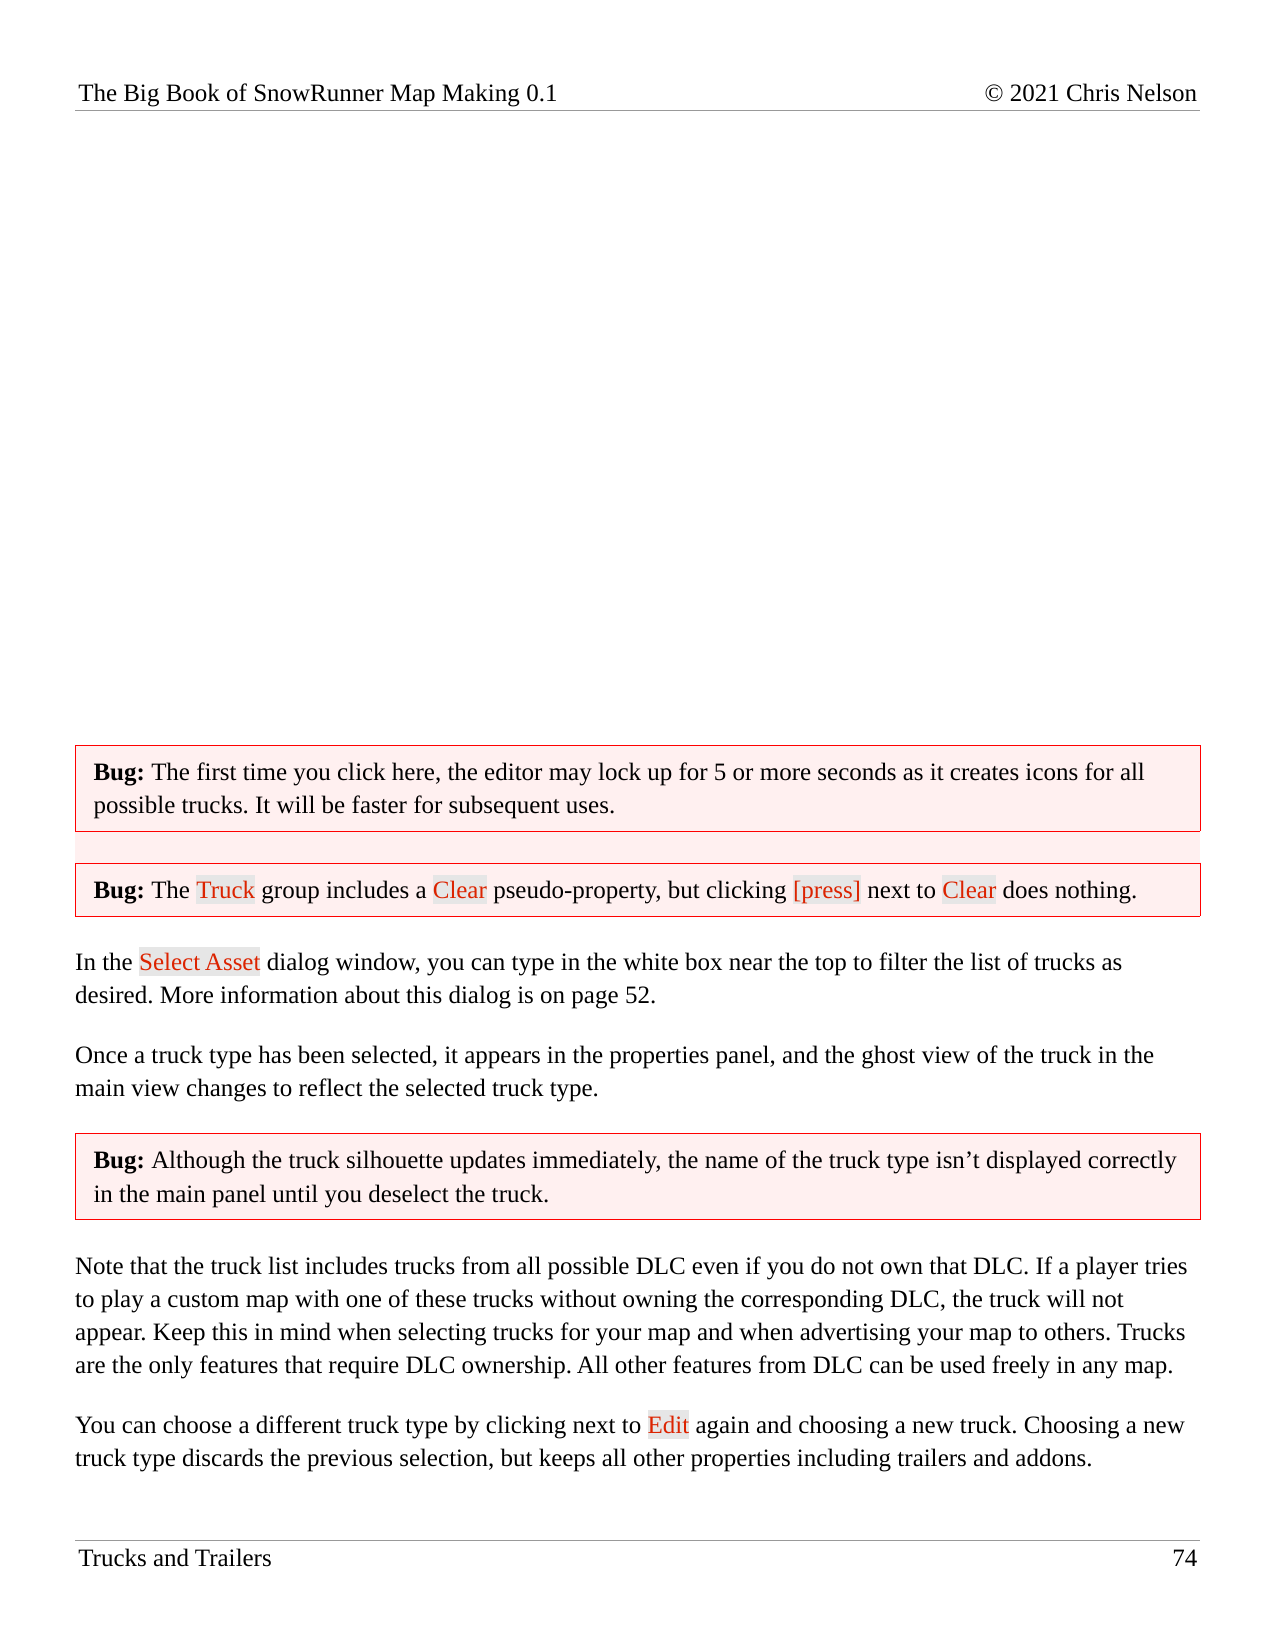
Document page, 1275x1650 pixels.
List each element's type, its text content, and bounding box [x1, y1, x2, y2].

list The first time you click here, the editor may lock up for 5 or more seconds as it creates icons for all possible trucks. It will be faster for subsequent uses. [76, 746, 1200, 831]
text Once a truck type has been selected, it appears in the properties panel, and the ghost view of the truck in the main view changes to reflect the selected truck type. [75, 1040, 1200, 1102]
text You can choose a different truck type by clicking next to Edit again and choosing a new truck. Choosing a new truck type discards the previous selection, but keeps all other properties including trailers and addons. [75, 1410, 1200, 1472]
list Although the truck silhouette updates immediately, the name of the truck type isn’t displayed correctly in the main panel until you deselect the truck. [76, 1134, 1200, 1219]
text Note that the truck list includes trucks from all possible DLC even if you do not own that DLC. If a player tries to play a custom map with one of these trucks without owning the corresponding DLC, the truck will not appear. Keep this in mind when selecting trucks for your map and when advertising your map to others. Trucks are the only features that require DLC ownership. All other features from DLC can be used freely in any map. [75, 1251, 1200, 1379]
list The Truck group includes a Clear pseudo-property, but clicking [press] next to Clear does nothing. [76, 864, 1200, 916]
text In the Select Asset dialog window, you can type in the white box near the top to filter the list of trucks as desired. More information about this dialog is on page 52. [75, 947, 1200, 1009]
